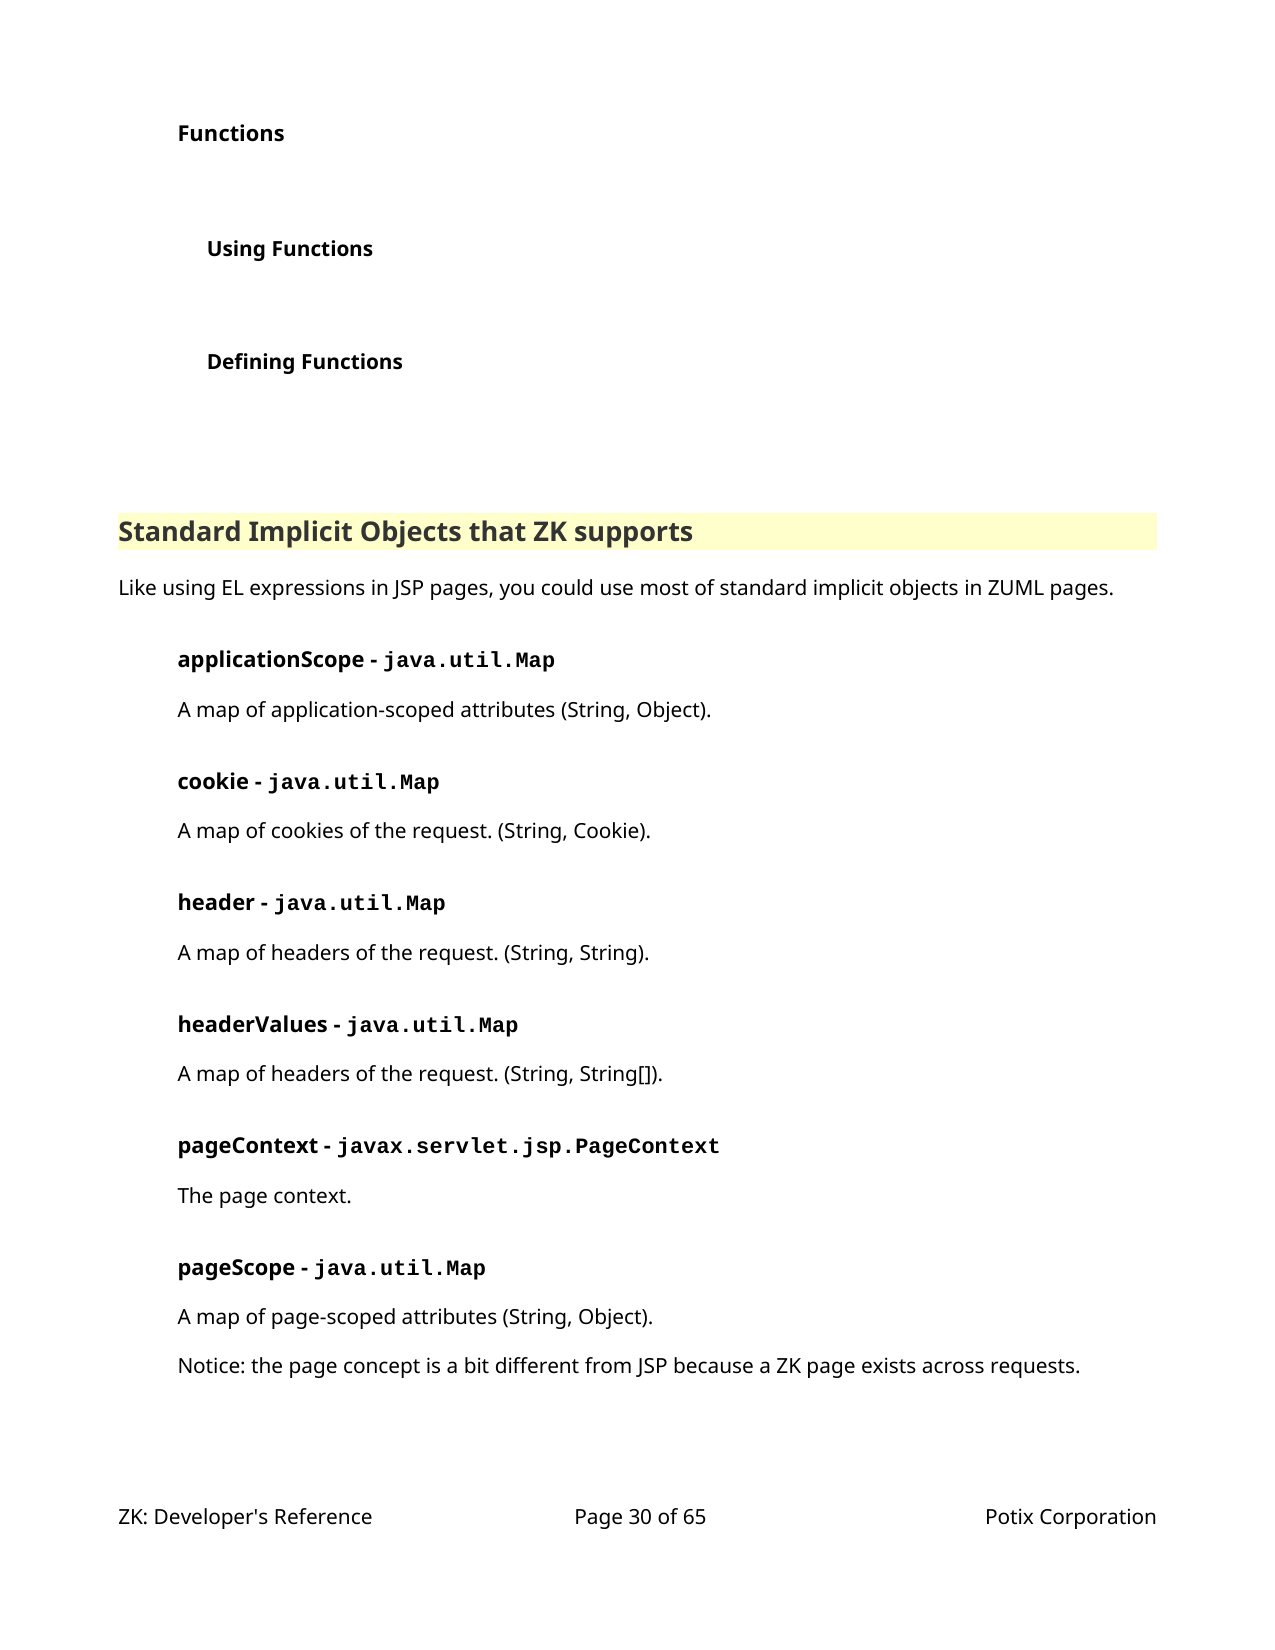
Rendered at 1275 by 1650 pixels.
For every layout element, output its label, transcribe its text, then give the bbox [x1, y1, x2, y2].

subtitle headerValues - java.util.Map [177, 1008, 1157, 1039]
subtitle Defining Functions [207, 347, 1157, 376]
subtitle applicationScope - java.util.Map [177, 644, 1157, 674]
text A map of headers of the request. (String, String[]). [177, 1059, 1157, 1087]
subtitle Functions [177, 118, 1157, 148]
text A map of cookies of the request. (String, Cookie). [177, 816, 1157, 844]
subtitle pageContext - javax.servlet.jsp.PageContext [177, 1130, 1157, 1160]
text Like using EL expressions in JSP pages, you could use most of standard implicit objects in ZUML pages. [118, 573, 1157, 602]
text A map of page-scoped attributes (String, Object). [177, 1302, 1157, 1330]
subtitle pageScope - java.util.Map [177, 1251, 1157, 1282]
text A map of application-scoped attributes (String, Object). [177, 695, 1157, 723]
subtitle Standard Implicit Objects that ZK supports [118, 513, 1157, 550]
subtitle Using Functions [207, 234, 1157, 262]
text Notice: the page concept is a bit different from JSP because a ZK page exists across requests. [177, 1351, 1157, 1379]
text A map of headers of the request. (String, String). [177, 938, 1157, 966]
subtitle header - java.util.Map [177, 887, 1157, 917]
text The page context. [177, 1181, 1157, 1209]
subtitle cookie - java.util.Map [177, 766, 1157, 796]
